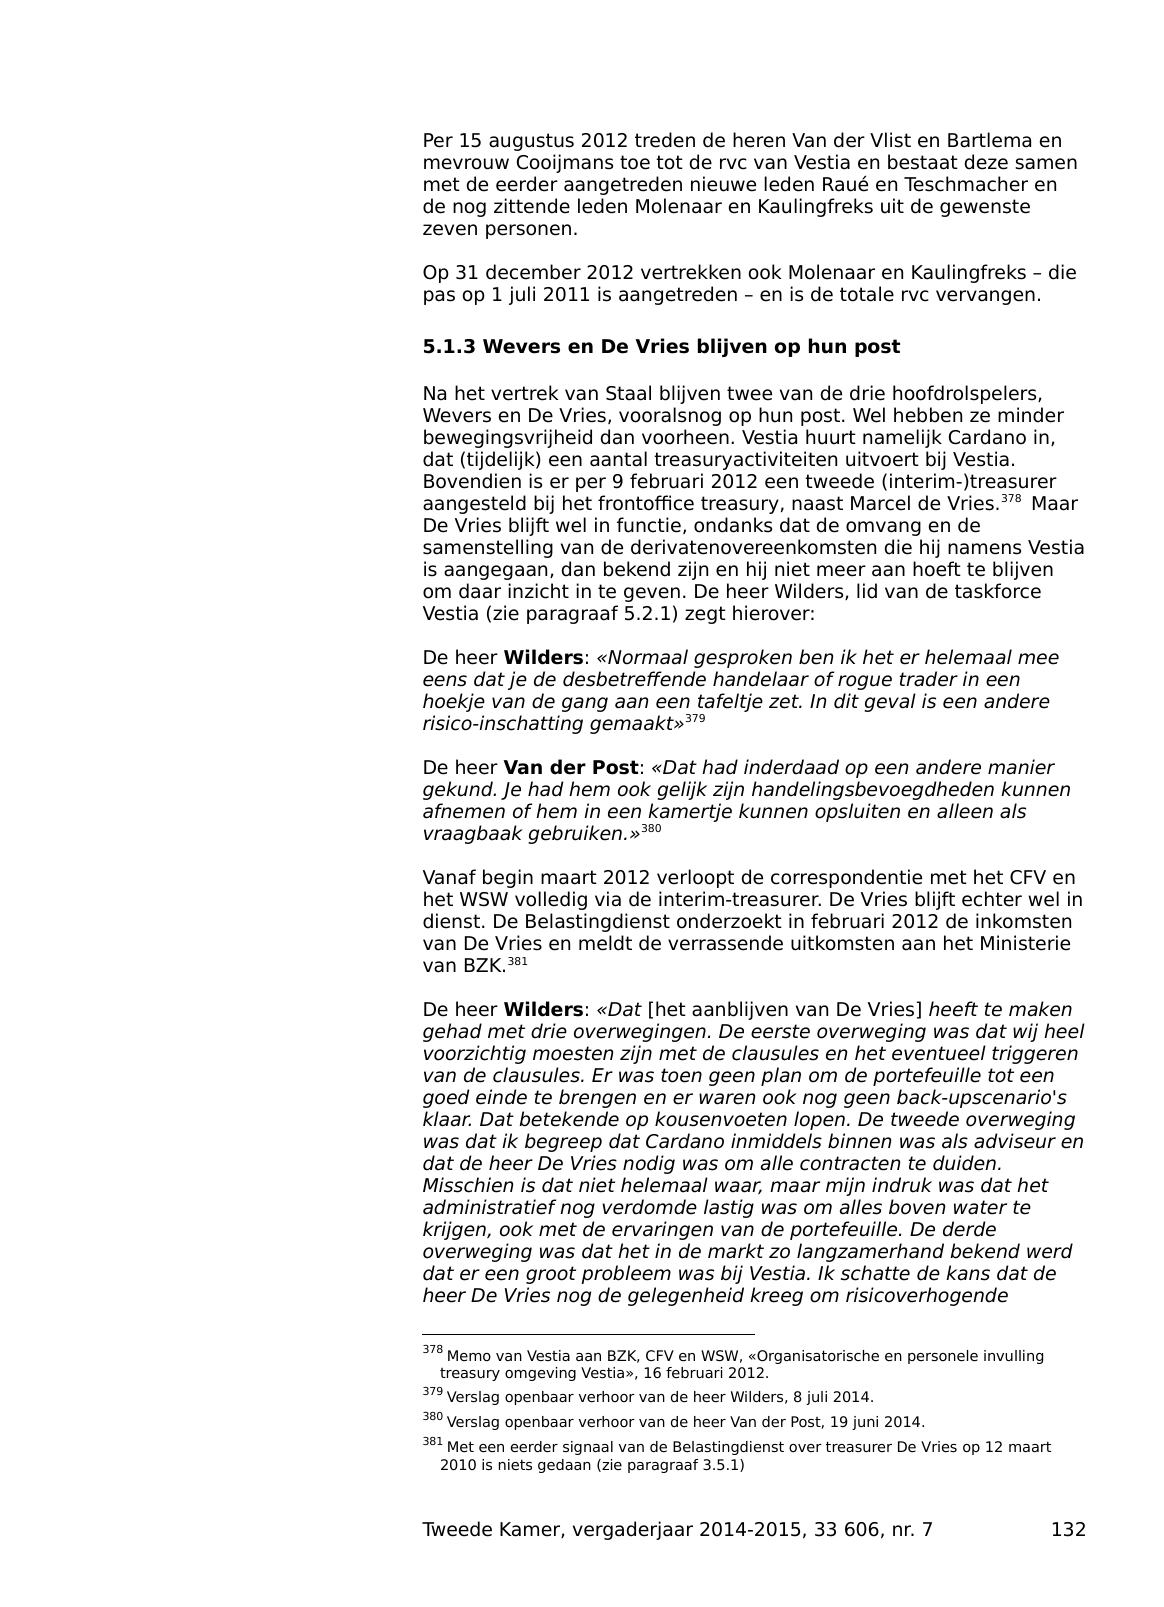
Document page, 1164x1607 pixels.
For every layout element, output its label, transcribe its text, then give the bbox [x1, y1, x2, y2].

text De heer Van der Post: «Dat had inderdaad op een andere manier gekund. Je had hem ook gelijk zijn handelingsbevoegdheden kunnen afnemen of hem in een kamertje kunnen opsluiten en alleen als vraagbaak gebruiken.» [422, 757, 1087, 845]
text Verslag openbaar verhoor van de heer Wilders, 8 juli 2014. [422, 1385, 1087, 1407]
text Verslag openbaar verhoor van de heer Van der Post, 19 juni 2014. [422, 1410, 1087, 1432]
text Per 15 augustus 2012 treden de heren Van der Vlist en Bartlema en mevrouw Cooijmans toe tot de rvc van Vestia en bestaat deze samen met de eerder aangetreden nieuwe leden Raué en Teschmacher en de nog zittende leden Molenaar en Kaulingfreks uit de gewenste zeven personen. [422, 130, 1087, 240]
subtitle 5.1.3 Wevers en De Vries blijven op hun post [422, 336, 1087, 358]
text Vanaf begin maart 2012 verloopt de correspondentie met het CFV en het WSW volledig via de interim-treasurer. De Vries blijft echter wel in dienst. De Belastingdienst onderzoekt in februari 2012 de inkomsten van De Vries en meldt de verrassende uitkomsten aan het Ministerie van BZK. [422, 867, 1087, 977]
text Memo van Vestia aan BZK, CFV en WSW, «Organisatorische en personele invulling treasury omgeving Vestia», 16 februari 2012. [422, 1343, 1087, 1382]
text Op 31 december 2012 vertrekken ook Molenaar en Kaulingfreks – die pas op 1 juli 2011 is aangetreden – en is de totale rvc vervangen. [422, 262, 1087, 306]
text De heer Wilders: «Normaal gesproken ben ik het er helemaal mee eens dat je de desbetreffende handelaar of rogue trader in een hoekje van de gang aan een tafeltje zet. In dit geval is een andere risico-inschatting gemaakt» [422, 647, 1087, 735]
text Met een eerder signaal van de Belastingdienst over treasurer De Vries op 12 maart 2010 is niets gedaan (zie paragraaf 3.5.1) [422, 1435, 1087, 1474]
text De heer Wilders: «Dat [het aanblijven van De Vries] heeft te maken gehad met drie overwegingen. De eerste overweging was dat wij heel voorzichtig moesten zijn met de clausules en het eventueel triggeren van de clausules. Er was toen geen plan om de portefeuille tot een goed einde te brengen en er waren ook nog geen back-upscenario's klaar. Dat betekende op kousenvoeten lopen. De tweede overweging was dat ik begreep dat Cardano inmiddels binnen was als adviseur en dat de heer De Vries nodig was om alle contracten te duiden. Misschien is dat niet helemaal waar, maar mijn indruk was dat het administratief nog verdomde lastig was om alles boven water te krijgen, ook met de ervaringen van de portefeuille. De derde overweging was dat het in de markt zo langzamerhand bekend werd dat er een groot probleem was bij Vestia. Ik schatte de kans dat de heer De Vries nog de gelegenheid kreeg om risicoverhogende [422, 999, 1087, 1307]
text Na het vertrek van Staal blijven twee van de drie hoofdrolspelers, Wevers en De Vries, vooralsnog op hun post. Wel hebben ze minder bewegingsvrijheid dan voorheen. Vestia huurt namelijk Cardano in, dat (tijdelijk) een aantal treasuryactiviteiten uitvoert bij Vestia. Bovendien is er per 9 februari 2012 een tweede (interim-)treasurer aangesteld bij het frontoffice treasury, naast Marcel de Vries. Maar De Vries blijft wel in functie, ondanks dat de omvang en de samenstelling van de derivatenovereenkomsten die hij namens Vestia is aangegaan, dan bekend zijn en hij niet meer aan hoeft te blijven om daar inzicht in te geven. De heer Wilders, lid van de taskforce Vestia (zie paragraaf 5.2.1) zegt hierover: [422, 383, 1087, 625]
